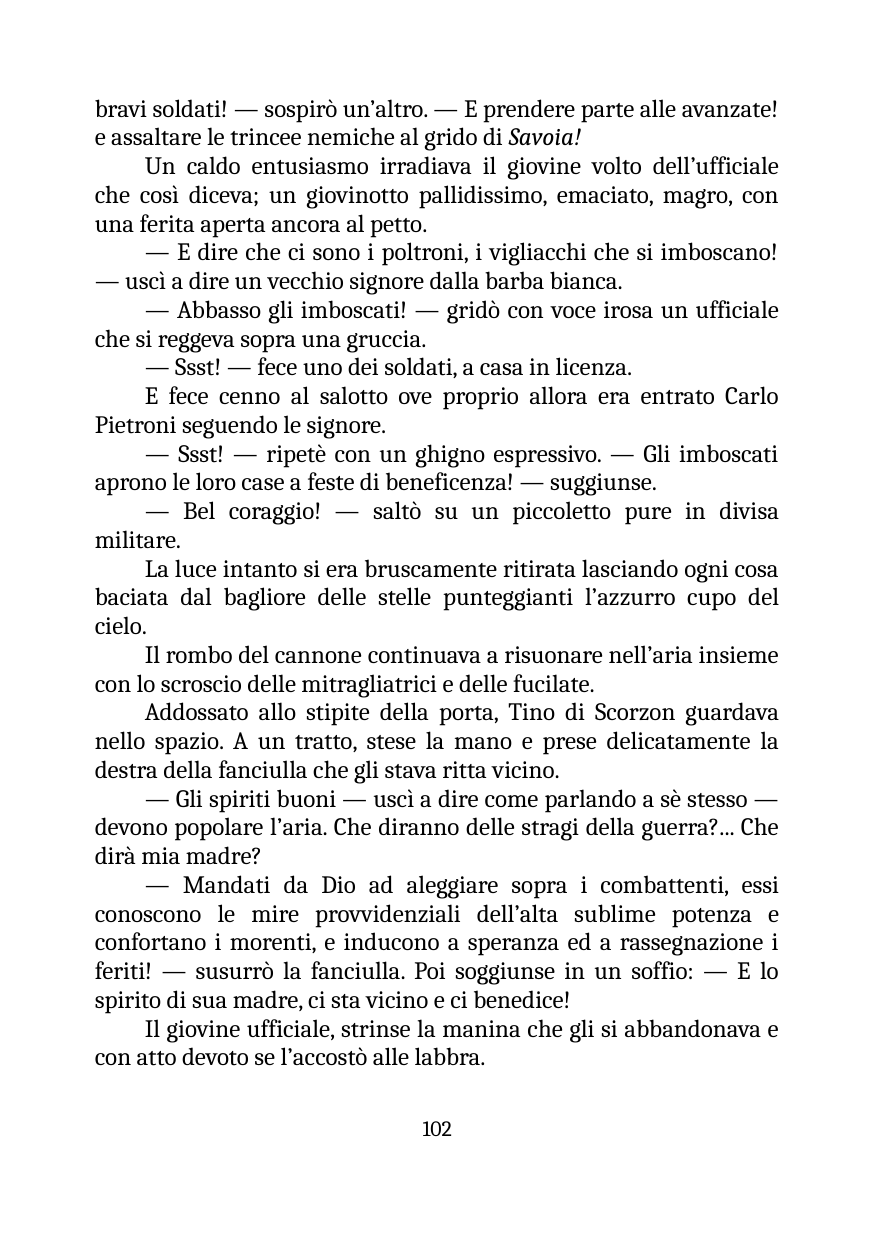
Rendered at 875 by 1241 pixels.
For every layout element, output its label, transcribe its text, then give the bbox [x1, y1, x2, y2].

text — E dire che ci sono i poltroni, i vigliacchi che si imboscano! — uscì a dire un vecchio signore dalla barba bianca. [94, 238, 779, 296]
text Il giovine ufficiale, strinse la manina che gli si abbandonava e con atto devoto se l’accostò alle labbra. [94, 1014, 779, 1072]
text — Ssst! — fece uno dei soldati, a casa in licenza. [94, 353, 779, 382]
text — Abbasso gli imboscati! — gridò con voce irosa un ufficiale che si reggeva sopra una gruccia. [94, 296, 779, 353]
text bravi soldati! — sospirò un’altro. — E prendere parte alle avanzate! e assaltare le trincee nemiche al grido di Savoia! [94, 94, 779, 152]
text — Gli spiriti buoni — uscì a dire come parlando a sè stesso — devono popolare l’aria. Che diranno delle stragi della guerra?... Che dirà mia madre? [94, 784, 779, 871]
text — Bel coraggio! — saltò su un piccoletto pure in divisa militare. [94, 497, 779, 554]
text E fece cenno al salotto ove proprio allora era entrato Carlo Pietroni seguendo le signore. [94, 382, 779, 439]
text Un caldo entusiasmo irradiava il giovine volto dell’ufficiale che così diceva; un giovinotto pallidissimo, emaciato, magro, con una ferita aperta ancora al petto. [94, 152, 779, 238]
text Addossato allo stipite della porta, Tino di Scorzon guardava nello spazio. A un tratto, stese la mano e prese delicatamente la destra della fanciulla che gli stava ritta vicino. [94, 698, 779, 784]
text — Mandati da Dio ad aleggiare sopra i combattenti, essi conoscono le mire provvidenziali dell’alta sublime potenza e confortano i morenti, e inducono a speranza ed a rassegnazione i feriti! — susurrò la fanciulla. Poi soggiunse in un soffio: — E lo spirito di sua madre, ci sta vicino e ci benedice! [94, 871, 779, 1014]
text Il rombo del cannone continuava a risuonare nell’aria insieme con lo scroscio delle mitragliatrici e delle fucilate. [94, 641, 779, 698]
text La luce intanto si era bruscamente ritirata lasciando ogni cosa baciata dal bagliore delle stelle punteggianti l’azzurro cupo del cielo. [94, 554, 779, 641]
text — Ssst! — ripetè con un ghigno espressivo. — Gli imboscati aprono le loro case a feste di beneficenza! — suggiunse. [94, 439, 779, 497]
